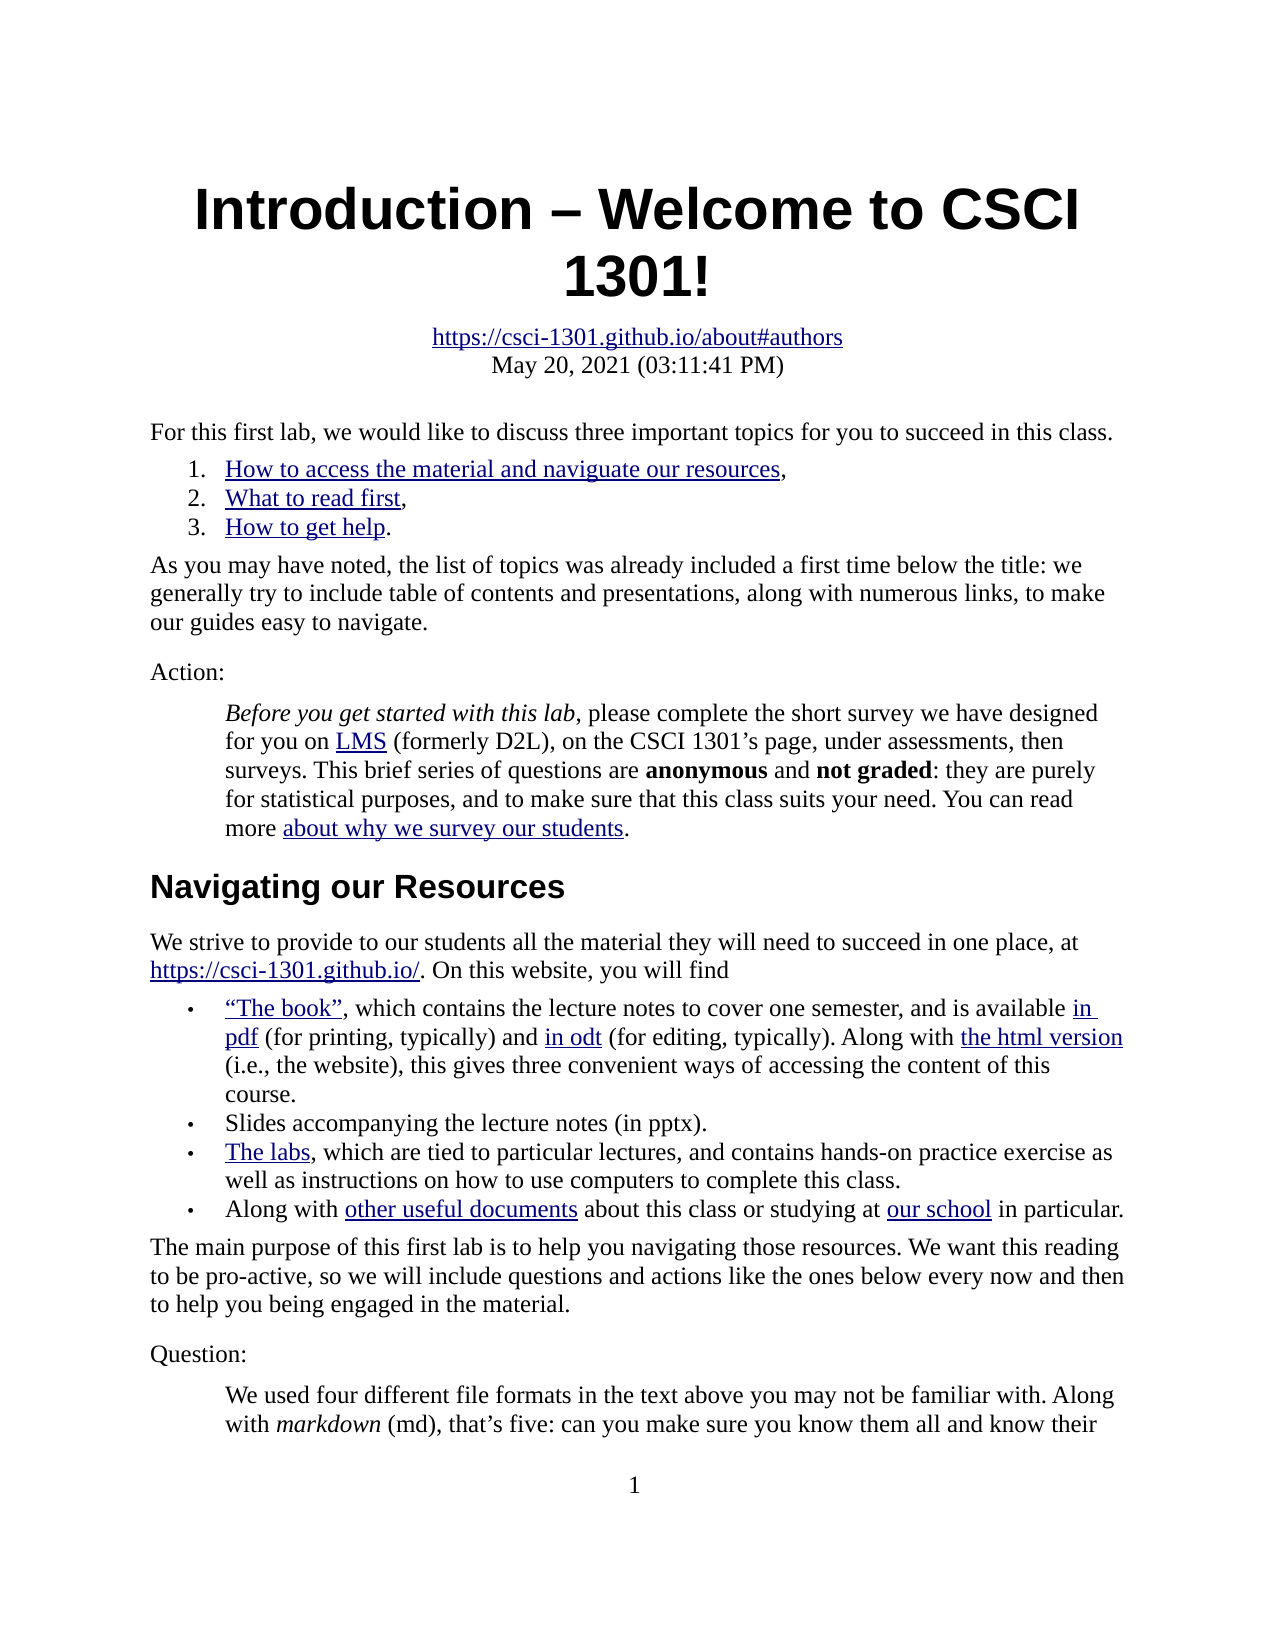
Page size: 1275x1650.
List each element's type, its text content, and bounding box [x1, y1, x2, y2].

list Along with other useful documents about this class or studying at our school in particular. [187, 1194, 1125, 1223]
text Action: [150, 657, 1125, 686]
list “The book”, which contains the lecture notes to cover one semester, and is available in pdf (for printing, typically) and in odt (for editing, typically). Along with the html version (i.e., the website), this gives three convenient ways of accessing the content of this course. [187, 993, 1125, 1108]
text Before you get started with this lab, please complete the short survey we have designed for you on LMS (formerly D2L), on the CSCI 1301’s page, under assessments, then surveys. This brief series of questions are anonymous and not graded: they are purely for statistical purposes, and to make sure that this class suits your need. You can read more about why we survey our students. [225, 698, 1125, 841]
title Introduction – Welcome to CSCI 1301! [150, 175, 1125, 309]
text May 20, 2021 (03:11:41 PM) [150, 350, 1125, 379]
text https://csci-1301.github.io/about#authors [150, 322, 1125, 350]
subtitle Navigating our Resources [150, 866, 1125, 905]
text As you may have noted, the list of topics was already included a first time below the title: we generally try to include table of contents and presentations, along with numerous links, to make our guides easy to navigate. [150, 550, 1125, 636]
text The main purpose of this first lab is to help you navigating those resources. We want this reading to be pro-active, so we will include questions and actions like the ones below every now and then to help you being engaged in the material. [150, 1232, 1125, 1318]
list How to access the material and naviguate our resources, [187, 454, 1125, 483]
text For this first lab, we would like to discuss three important topics for you to succeed in this class. [150, 417, 1125, 446]
list How to get help. [187, 512, 1125, 541]
text We strive to provide to our students all the material they will need to succeed in one place, at https://csci-1301.github.io/. On this website, you will find [150, 927, 1125, 984]
list Slides accompanying the lecture notes (in pptx). [187, 1108, 1125, 1137]
text Question: [150, 1339, 1125, 1368]
text We used four different file formats in the text above you may not be familiar with. Along with markdown (md), that’s five: can you make sure you know them all and know their [225, 1380, 1125, 1437]
list What to read first, [187, 483, 1125, 512]
list The labs, which are tied to particular lectures, and contains hands-on practice exercise as well as instructions on how to use computers to complete this class. [187, 1137, 1125, 1194]
